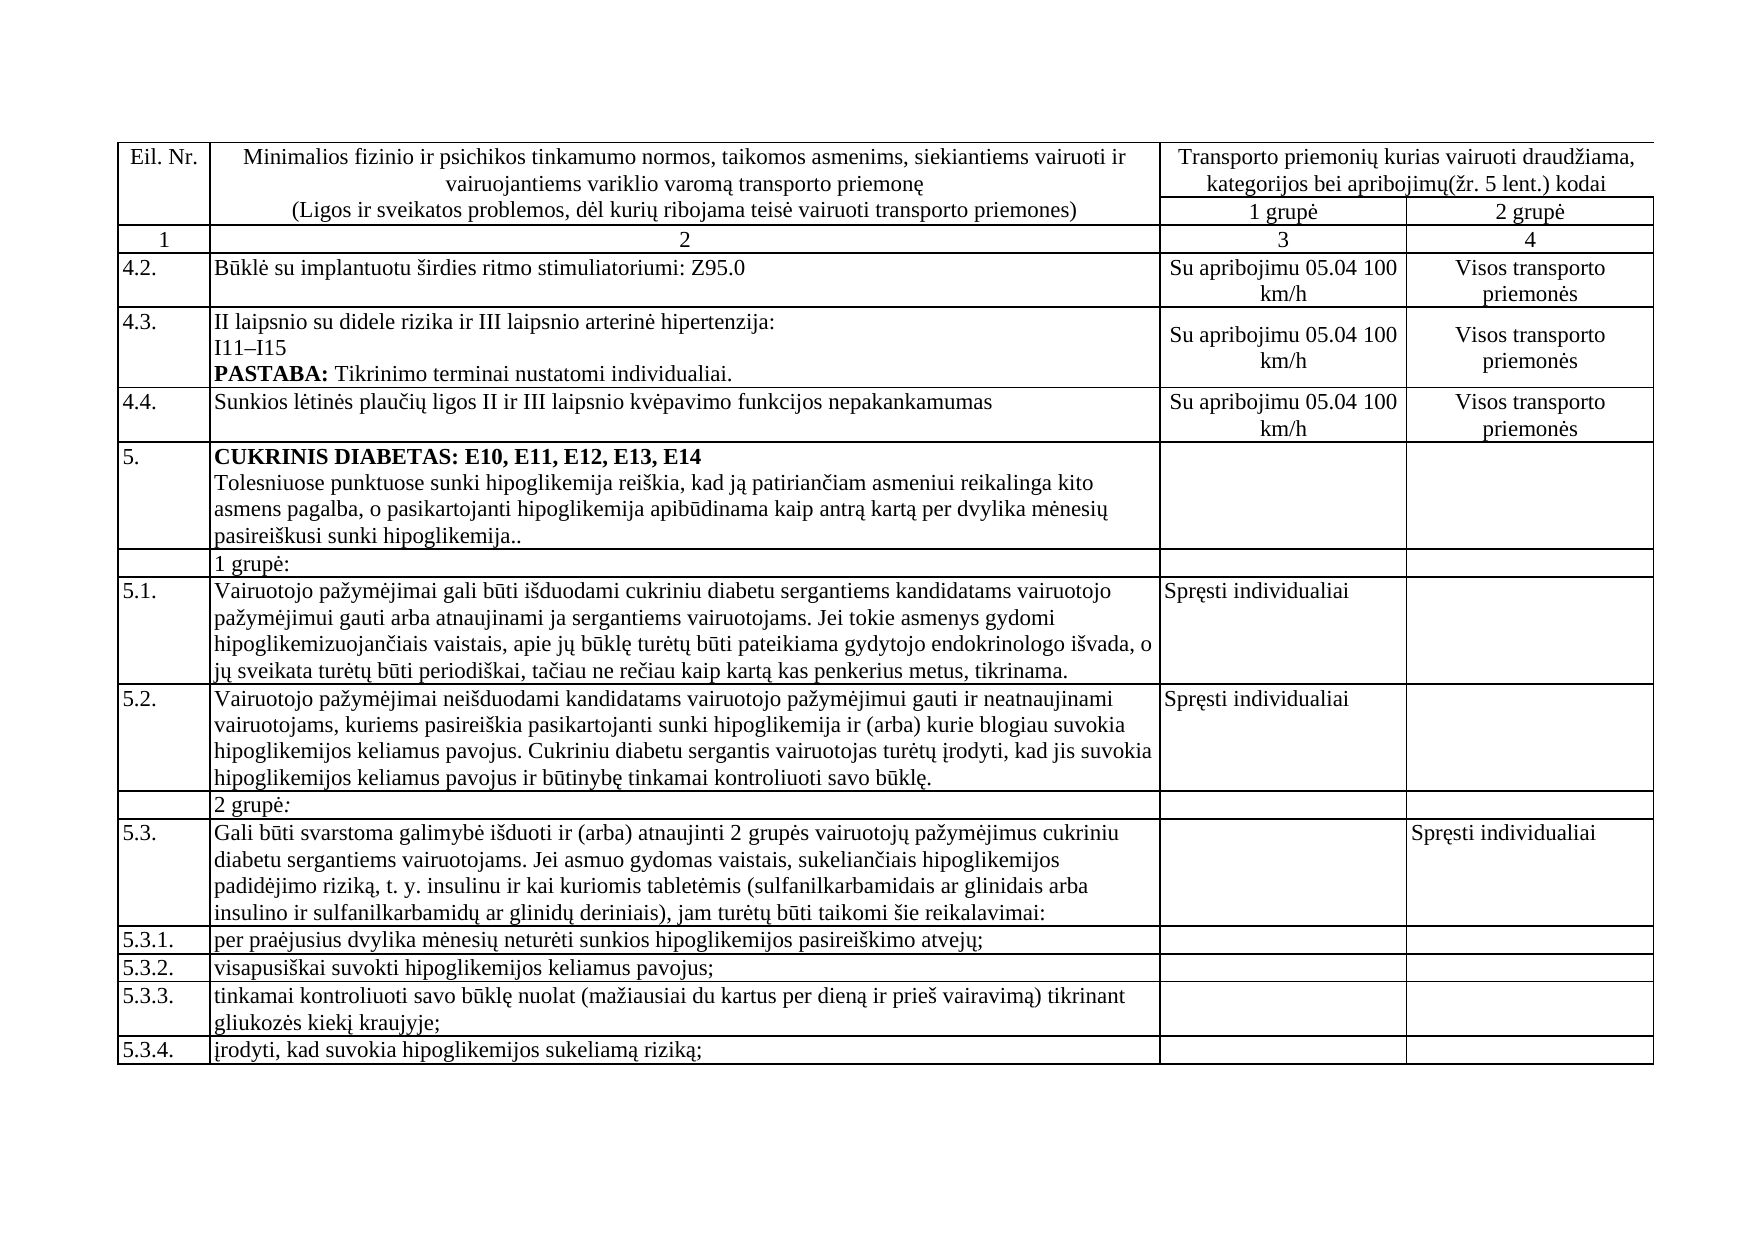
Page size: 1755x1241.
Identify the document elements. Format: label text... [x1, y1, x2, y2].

table_cell 5.3.3. [119, 982, 209, 1035]
table_cell 5.3.2. [119, 955, 209, 981]
table_cell [1161, 955, 1406, 981]
table_cell [1407, 955, 1653, 981]
table_cell [1161, 982, 1406, 1035]
table_cell [1161, 820, 1406, 925]
table_cell [119, 550, 209, 576]
table_cell 4.3. [119, 308, 209, 387]
table_cell 2 grupė: [211, 792, 1159, 818]
table_cell CUKRINIS DIABETAS: E10, E11, E12, E13, E14 Tolesniuose punktuose sunki hipoglikemija reiškia, kad ją patiriančiam asmeniui reikalinga kito asmens pagalba, o pasikartojanti hipoglikemija apibūdinama kaip antrą kartą per dvylika mėnesių pasireiškusi sunki hipoglikemija.. [211, 443, 1159, 548]
table_cell 2 [211, 226, 1159, 252]
table_cell Su apribojimu 05.04 100 km/h [1161, 308, 1406, 387]
table_cell 2 grupė [1407, 198, 1653, 224]
table_cell 5.3. [119, 820, 209, 925]
table_cell Spręsti individualiai [1161, 685, 1406, 790]
table_cell visapusiškai suvokti hipoglikemijos keliamus pavojus; [211, 955, 1159, 981]
table_cell 5.3.1. [119, 927, 209, 953]
table_header Eil. Nr. [119, 143, 209, 224]
table_cell Spręsti individualiai [1161, 578, 1406, 683]
table_cell per praėjusius dvylika mėnesių neturėti sunkios hipoglikemijos pasireiškimo atvejų; [211, 927, 1159, 953]
table_cell [1407, 982, 1653, 1035]
table_cell 1 [119, 226, 209, 252]
table_cell 4 [1407, 226, 1653, 252]
table_cell [1407, 685, 1653, 790]
table_cell [1407, 927, 1653, 953]
table_cell Sunkios lėtinės plaučių ligos II ir III laipsnio kvėpavimo funkcijos nepakankamumas [211, 388, 1159, 441]
table_cell Būklė su implantuotu širdies ritmo stimuliatoriumi: Z95.0 [211, 254, 1159, 306]
table_cell 1 grupė [1161, 198, 1406, 224]
table_cell Visos transporto priemonės [1407, 308, 1653, 387]
table_cell Su apribojimu 05.04 100 km/h [1161, 388, 1406, 441]
table_cell [1407, 443, 1653, 548]
table_cell 5.2. [119, 685, 209, 790]
table_cell 5. [119, 443, 209, 548]
table_cell Spręsti individualiai [1407, 820, 1653, 925]
table_cell [1407, 792, 1653, 818]
table_cell [1407, 550, 1653, 576]
table_cell [1161, 1037, 1406, 1063]
table_cell Vairuotojo pažymėjimai neišduodami kandidatams vairuotojo pažymėjimui gauti ir neatnaujinami vairuotojams, kuriems pasireiškia pasikartojanti sunki hipoglikemija ir (arba) kurie blogiau suvokia hipoglikemijos keliamus pavojus. Cukriniu diabetu sergantis vairuotojas turėtų įrodyti, kad jis suvokia hipoglikemijos keliamus pavojus ir būtinybę tinkamai kontroliuoti savo būklę. [211, 685, 1159, 790]
table_cell [1161, 792, 1406, 818]
table_cell Gali būti svarstoma galimybė išduoti ir (arba) atnaujinti 2 grupės vairuotojų pažymėjimus cukriniu diabetu sergantiems vairuotojams. Jei asmuo gydomas vaistais, sukeliančiais hipoglikemijos padidėjimo riziką, t. y. insulinu ir kai kuriomis tabletėmis (sulfanilkarbamidais ar glinidais arba insulino ir sulfanilkarbamidų ar glinidų deriniais), jam turėtų būti taikomi šie reikalavimai: [211, 820, 1159, 925]
table_cell įrodyti, kad suvokia hipoglikemijos sukeliamą riziką; [211, 1037, 1159, 1063]
table_cell 5.1. [119, 578, 209, 683]
table_header Minimalios fizinio ir psichikos tinkamumo normos, taikomos asmenims, siekiantiems vairuoti ir vairuojantiems variklio varomą transporto priemonę (Ligos ir sveikatos problemos, dėl kurių ribojama teisė vairuoti transporto priemones) [211, 143, 1159, 224]
table_cell [1161, 443, 1406, 548]
table_cell II laipsnio su didele rizika ir III laipsnio arterinė hipertenzija: I11–I15 PASTABA: Tikrinimo terminai nustatomi individualiai. [211, 308, 1159, 387]
table_cell [1161, 550, 1406, 576]
table_cell 4.2. [119, 254, 209, 306]
table_cell Visos transporto priemonės [1407, 388, 1653, 441]
table_cell Visos transporto priemonės [1407, 254, 1653, 306]
table_cell tinkamai kontroliuoti savo būklę nuolat (mažiausiai du kartus per dieną ir prieš vairavimą) tikrinant gliukozės kiekį kraujyje; [211, 982, 1159, 1035]
table_cell [1407, 1037, 1653, 1063]
table_cell 5.3.4. [119, 1037, 209, 1063]
table_cell 1 grupė: [211, 550, 1159, 576]
table_header Transporto priemonių kurias vairuoti draudžiama, kategorijos bei apribojimų(žr. 5 lent.) kodai [1161, 143, 1653, 196]
table_cell Su apribojimu 05.04 100 km/h [1161, 254, 1406, 306]
table_cell 3 [1161, 226, 1406, 252]
table_cell [119, 792, 209, 818]
table_cell 4.4. [119, 388, 209, 441]
table_cell Vairuotojo pažymėjimai gali būti išduodami cukriniu diabetu sergantiems kandidatams vairuotojo pažymėjimui gauti arba atnaujinami ja sergantiems vairuotojams. Jei tokie asmenys gydomi hipoglikemizuojančiais vaistais, apie jų būklę turėtų būti pateikiama gydytojo endokrinologo išvada, o jų sveikata turėtų būti periodiškai, tačiau ne rečiau kaip kartą kas penkerius metus, tikrinama. [211, 578, 1159, 683]
table_cell [1407, 578, 1653, 683]
table_cell [1161, 927, 1406, 953]
